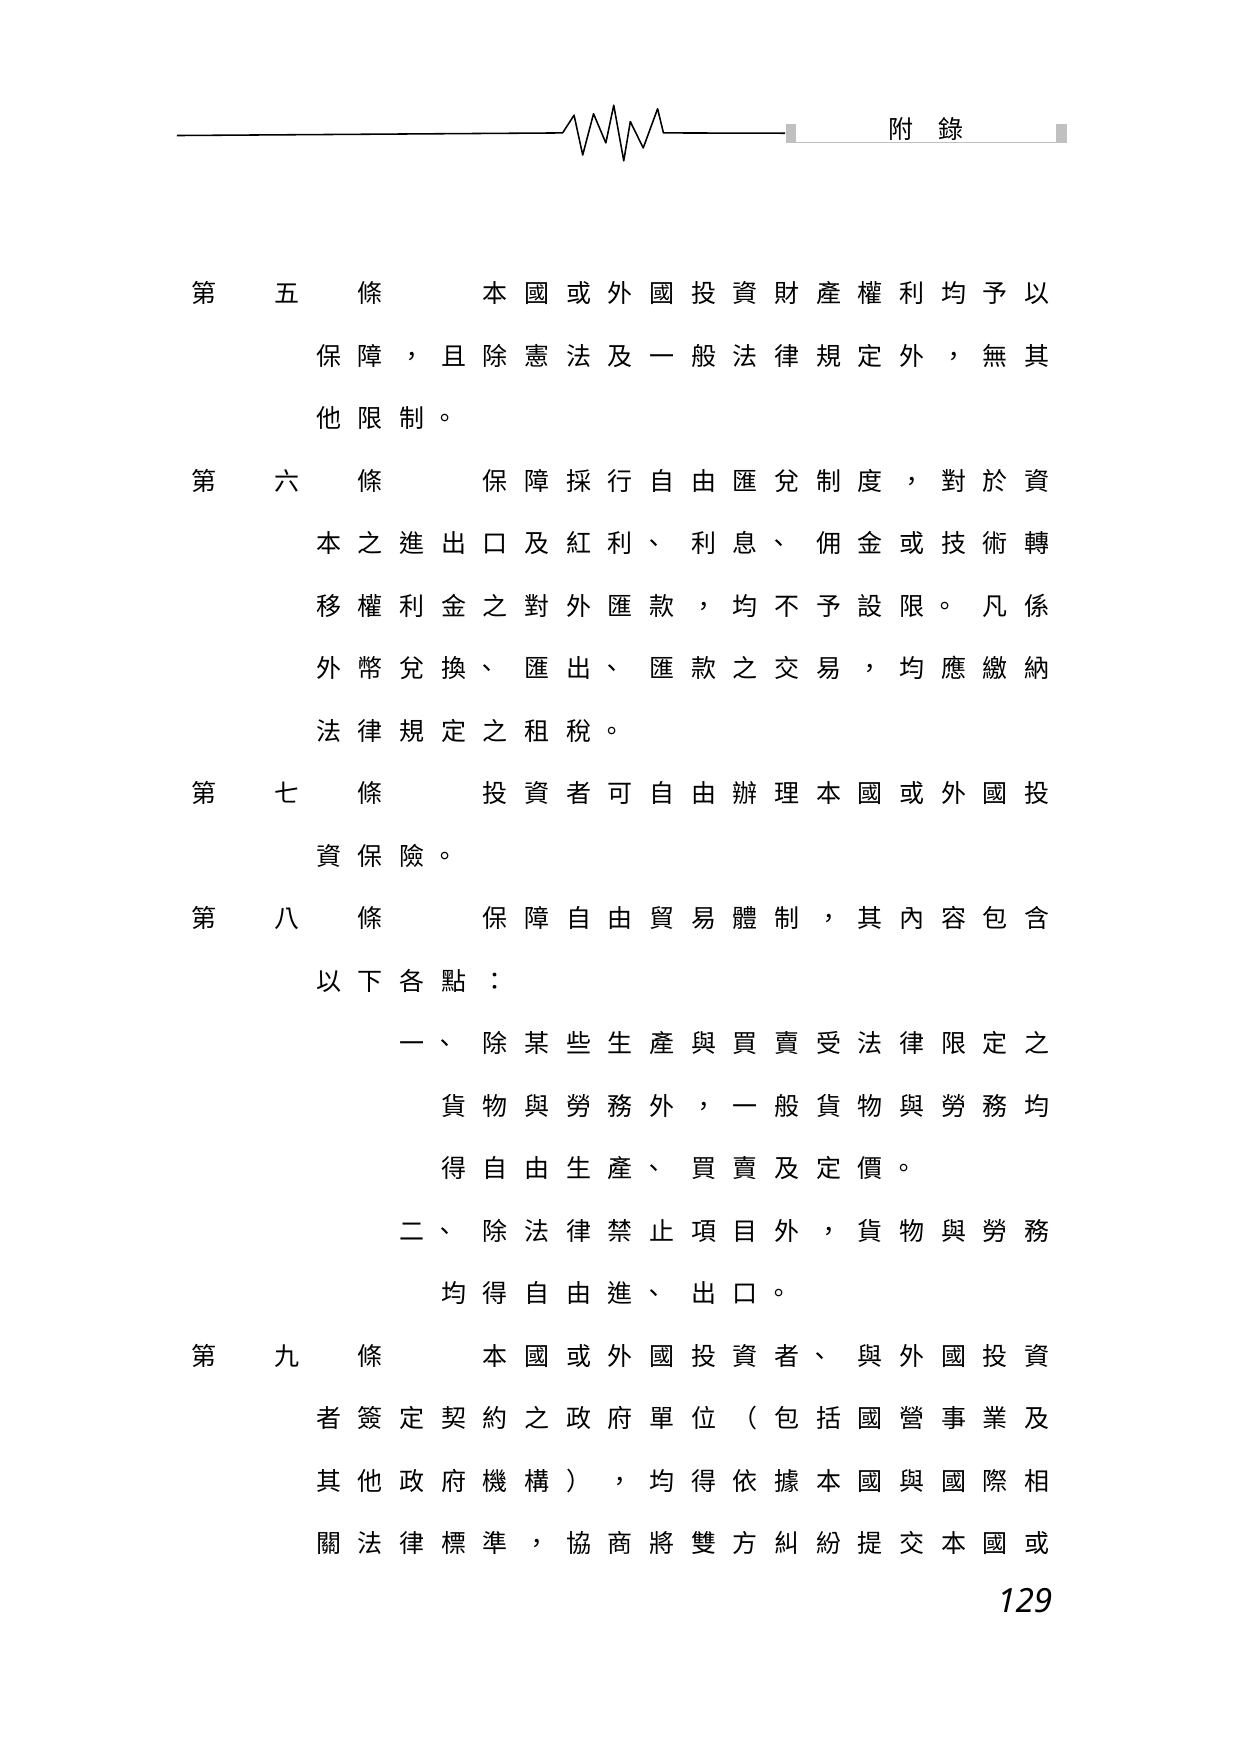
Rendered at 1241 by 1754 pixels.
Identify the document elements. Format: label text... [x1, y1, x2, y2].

text 二、除法律禁止項目外，貨物與勞務均得自由進、出口。 [355, 1188, 1058, 1313]
text 一、除某些生產與買賣受法律限定之貨物與勞務外，一般貨物與勞務均得自由生產、買賣及定價。 [355, 1000, 1058, 1188]
text 第 六 條 保障採行自由匯兌制度，對於資本之進出口及紅利、利息、佣金或技術轉移權利金之對外匯款，均不予設限。凡係外幣兌換、匯出、匯款之交易，均應繳納法律規定之租稅。 [183, 438, 1058, 750]
text 第 八 條 保障自由貿易體制，其內容包含以下各點： [183, 875, 1058, 1000]
text 第 九 條 本國或外國投資者、與外國投資者簽定契約之政府單位（包括國營事業及其他政府機構），均得依據本國與國際相關法律標準，協商將雙方糾紛提交本國或 [183, 1313, 1058, 1563]
text 第 五 條 本國或外國投資財產權利均予以保障，且除憲法及一般法律規定外，無其他限制。 [183, 250, 1058, 438]
text 第 七 條 投資者可自由辦理本國或外國投資保險。 [183, 750, 1058, 875]
